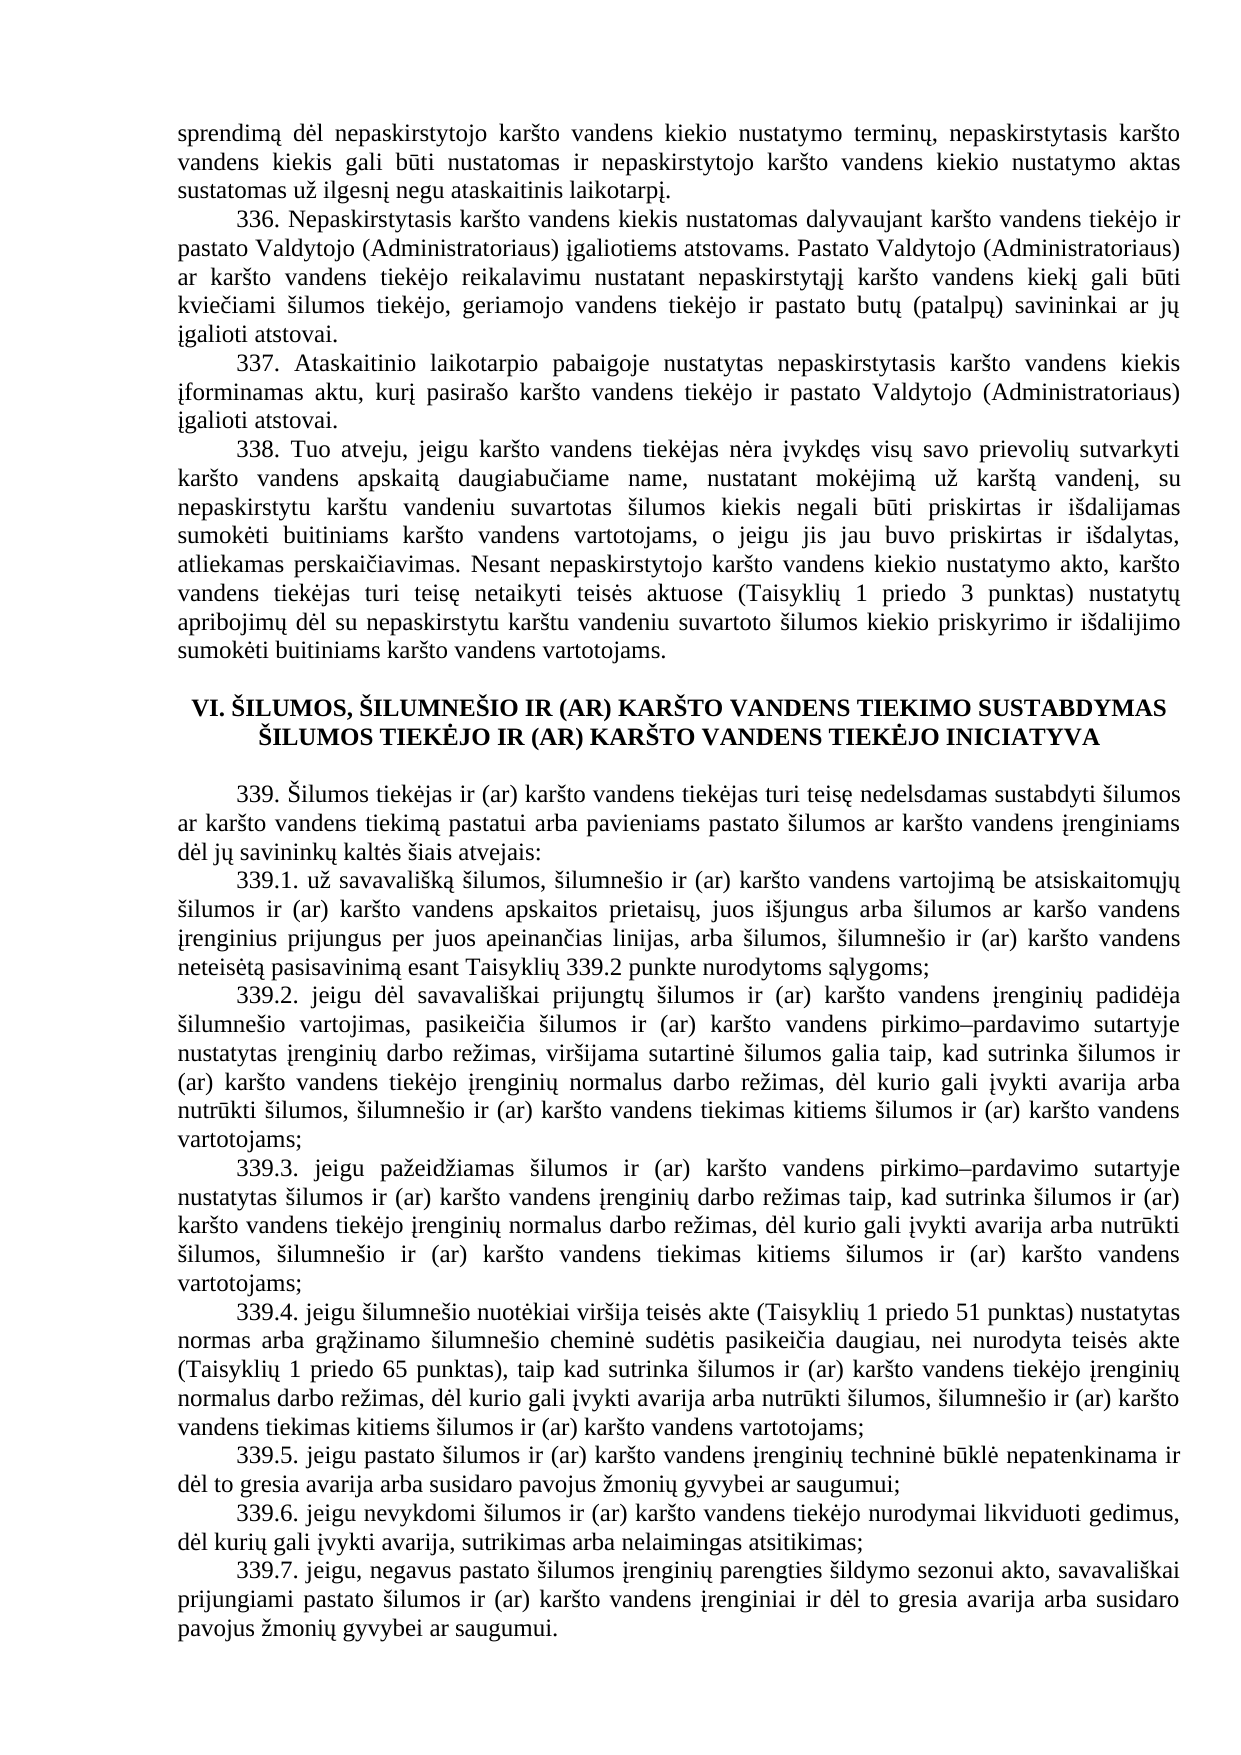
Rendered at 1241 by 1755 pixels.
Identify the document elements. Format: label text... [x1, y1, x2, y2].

text 338. Tuo atveju, jeigu karšto vandens tiekėjas nėra įvykdęs visų savo prievolių sutvarkyti karšto vandens apskaitą daugiabučiame name, nustatant mokėjimą už karštą vandenį, su nepaskirstytu karštu vandeniu suvartotas šilumos kiekis negali būti priskirtas ir išdalijamas sumokėti buitiniams karšto vandens vartotojams, o jeigu jis jau buvo priskirtas ir išdalytas, atliekamas perskaičiavimas. Nesant nepaskirstytojo karšto vandens kiekio nustatymo akto, karšto vandens tiekėjas turi teisę netaikyti teisės aktuose (Taisyklių 1 priedo 3 punktas) nustatytų apribojimų dėl su nepaskirstytu karštu vandeniu suvartoto šilumos kiekio priskyrimo ir išdalijimo sumokėti buitiniams karšto vandens vartotojams. [177, 434, 1181, 664]
text 339.2. jeigu dėl savavališkai prijungtų šilumos ir (ar) karšto vandens įrenginių padidėja šilumnešio vartojimas, pasikeičia šilumos ir (ar) karšto vandens pirkimo–pardavimo sutartyje nustatytas įrenginių darbo režimas, viršijama sutartinė šilumos galia taip, kad sutrinka šilumos ir (ar) karšto vandens tiekėjo įrenginių normalus darbo režimas, dėl kurio gali įvykti avarija arba nutrūkti šilumos, šilumnešio ir (ar) karšto vandens tiekimas kitiems šilumos ir (ar) karšto vandens vartotojams; [177, 981, 1181, 1153]
text 337. Ataskaitinio laikotarpio pabaigoje nustatytas nepaskirstytasis karšto vandens kiekis įforminamas aktu, kurį pasirašo karšto vandens tiekėjo ir pastato Valdytojo (Administratoriaus) įgalioti atstovai. [177, 348, 1181, 434]
text 339.5. jeigu pastato šilumos ir (ar) karšto vandens įrenginių techninė būklė nepatenkinama ir dėl to gresia avarija arba susidaro pavojus žmonių gyvybei ar saugumui; [177, 1441, 1181, 1498]
text 339.1. už savavališką šilumos, šilumnešio ir (ar) karšto vandens vartojimą be atsiskaitomųjų šilumos ir (ar) karšto vandens apskaitos prietaisų, juos išjungus arba šilumos ar karšo vandens įrenginius prijungus per juos apeinančias linijas, arba šilumos, šilumnešio ir (ar) karšto vandens neteisėtą pasisavinimą esant Taisyklių 339.2 punkte nurodytoms sąlygoms; [177, 866, 1181, 981]
text 336. Nepaskirstytasis karšto vandens kiekis nustatomas dalyvaujant karšto vandens tiekėjo ir pastato Valdytojo (Administratoriaus) įgaliotiems atstovams. Pastato Valdytojo (Administratoriaus) ar karšto vandens tiekėjo reikalavimu nustatant nepaskirstytąjį karšto vandens kiekį gali būti kviečiami šilumos tiekėjo, geriamojo vandens tiekėjo ir pastato butų (patalpų) savininkai ar jų įgalioti atstovai. [177, 204, 1181, 348]
text VI. ŠILUMOS, ŠILUMNEŠIO IR (AR) KARŠTO VANDENS TIEKIMO SUSTABDYMAS ŠILUMOS TIEKĖJO IR (AR) KARŠTO VANDENS TIEKĖJO INICIATYVA [177, 693, 1181, 751]
text 339.7. jeigu, negavus pastato šilumos įrenginių parengties šildymo sezonui akto, savavališkai prijungiami pastato šilumos ir (ar) karšto vandens įrenginiai ir dėl to gresia avarija arba susidaro pavojus žmonių gyvybei ar saugumui. [177, 1556, 1181, 1642]
text 339.4. jeigu šilumnešio nuotėkiai viršija teisės akte (Taisyklių 1 priedo 51 punktas) nustatytas normas arba grąžinamo šilumnešio cheminė sudėtis pasikeičia daugiau, nei nurodyta teisės akte (Taisyklių 1 priedo 65 punktas), taip kad sutrinka šilumos ir (ar) karšto vandens tiekėjo įrenginių normalus darbo režimas, dėl kurio gali įvykti avarija arba nutrūkti šilumos, šilumnešio ir (ar) karšto vandens tiekimas kitiems šilumos ir (ar) karšto vandens vartotojams; [177, 1297, 1181, 1441]
text sprendimą dėl nepaskirstytojo karšto vandens kiekio nustatymo terminų, nepaskirstytasis karšto vandens kiekis gali būti nustatomas ir nepaskirstytojo karšto vandens kiekio nustatymo aktas sustatomas už ilgesnį negu ataskaitinis laikotarpį. [177, 118, 1181, 204]
text 339.6. jeigu nevykdomi šilumos ir (ar) karšto vandens tiekėjo nurodymai likviduoti gedimus, dėl kurių gali įvykti avarija, sutrikimas arba nelaimingas atsitikimas; [177, 1498, 1181, 1556]
text 339.3. jeigu pažeidžiamas šilumos ir (ar) karšto vandens pirkimo–pardavimo sutartyje nustatytas šilumos ir (ar) karšto vandens įrenginių darbo režimas taip, kad sutrinka šilumos ir (ar) karšto vandens tiekėjo įrenginių normalus darbo režimas, dėl kurio gali įvykti avarija arba nutrūkti šilumos, šilumnešio ir (ar) karšto vandens tiekimas kitiems šilumos ir (ar) karšto vandens vartotojams; [177, 1153, 1181, 1297]
text 339. Šilumos tiekėjas ir (ar) karšto vandens tiekėjas turi teisę nedelsdamas sustabdyti šilumos ar karšto vandens tiekimą pastatui arba pavieniams pastato šilumos ar karšto vandens įrenginiams dėl jų savininkų kaltės šiais atvejais: [177, 779, 1181, 866]
